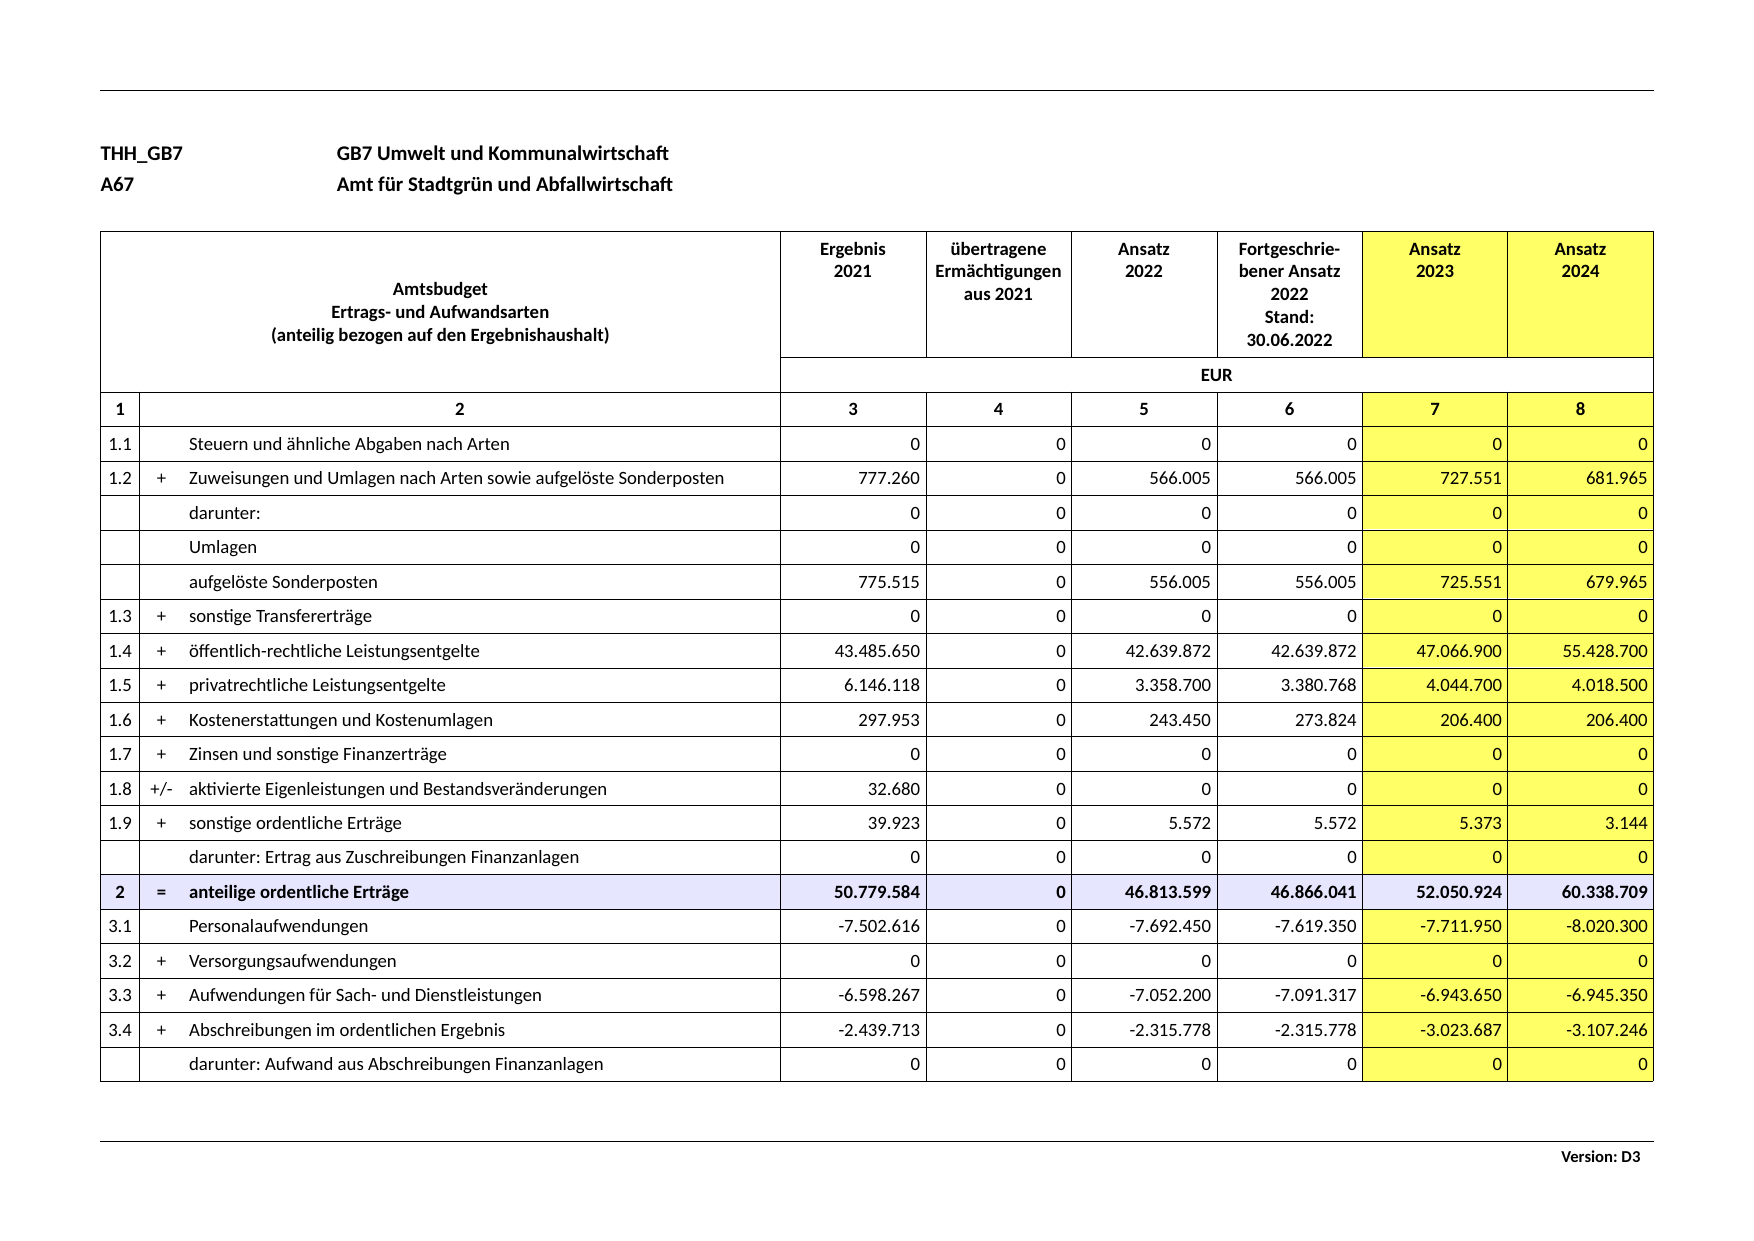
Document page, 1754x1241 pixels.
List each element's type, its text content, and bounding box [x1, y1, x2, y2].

table_cell 0 [781, 944, 926, 978]
table_cell 0 [781, 531, 926, 564]
table_cell 0 [781, 600, 926, 633]
table_cell -7.502.616 [781, 910, 926, 943]
table_cell -2.439.713 [781, 1013, 926, 1047]
table_cell -2.315.778 [1072, 1013, 1217, 1047]
table_cell sonstige Transfererträge [183, 600, 780, 633]
table_cell 1.2 [101, 462, 139, 495]
table_cell 0 [1508, 841, 1653, 874]
table_cell Versorgungsaufwendungen [183, 944, 780, 978]
table_cell + [140, 806, 183, 840]
table_cell 0 [927, 462, 1071, 495]
table_cell 0 [927, 496, 1071, 529]
table_cell [140, 427, 183, 461]
table_cell + [140, 944, 183, 978]
table_cell 0 [927, 806, 1071, 840]
table_cell 3 [781, 393, 926, 426]
table_cell 47.066.900 [1363, 634, 1507, 667]
table_cell 3.1 [101, 910, 139, 943]
table_cell 3.2 [101, 944, 139, 978]
table_cell 0 [1363, 496, 1507, 529]
table_cell 0 [1218, 737, 1362, 771]
table_cell 206.400 [1363, 703, 1507, 736]
table_cell [140, 565, 183, 598]
table_cell 3.380.768 [1218, 669, 1362, 702]
table_cell 566.005 [1072, 462, 1217, 495]
table_cell +/- [140, 772, 183, 805]
table_cell Kostenerstattungen und Kostenumlagen [183, 703, 780, 736]
table_cell 0 [1363, 427, 1507, 461]
table_cell -7.692.450 [1072, 910, 1217, 943]
table_cell 42.639.872 [1072, 634, 1217, 667]
table_header Ansatz 2024 [1508, 232, 1653, 357]
table_cell 556.005 [1218, 565, 1362, 598]
table_cell 0 [1363, 944, 1507, 978]
table_cell darunter: [183, 496, 780, 529]
table_cell 7 [1363, 393, 1507, 426]
table_cell 0 [927, 1048, 1071, 1081]
table_cell 727.551 [1363, 462, 1507, 495]
table_cell -8.020.300 [1508, 910, 1653, 943]
table_cell Aufwendungen für Sach- und Dienstleistungen [183, 979, 780, 1012]
table_cell 5 [1072, 393, 1217, 426]
table_cell [101, 496, 139, 529]
table_cell Zinsen und sonstige Finanzerträge [183, 737, 780, 771]
table_cell 1 [101, 393, 139, 426]
table_cell 1.7 [101, 737, 139, 771]
table_cell 0 [1363, 600, 1507, 633]
table_cell 39.923 [781, 806, 926, 840]
table_cell Steuern und ähnliche Abgaben nach Arten [183, 427, 780, 461]
table_cell sonstige ordentliche Erträge [183, 806, 780, 840]
table_cell 0 [1072, 841, 1217, 874]
table_cell 777.260 [781, 462, 926, 495]
table_cell 0 [927, 979, 1071, 1012]
table_cell 0 [1072, 531, 1217, 564]
table_cell 1.4 [101, 634, 139, 667]
table_cell 0 [927, 703, 1071, 736]
table_cell 4 [927, 393, 1071, 426]
table_cell 6.146.118 [781, 669, 926, 702]
table_cell 1.3 [101, 600, 139, 633]
table_cell Umlagen [183, 531, 780, 564]
table_cell 0 [927, 875, 1071, 909]
text A67 Amt für Stadtgrün und Abfallwirtschaft [100, 172, 1653, 197]
table_cell 1.9 [101, 806, 139, 840]
table_cell 0 [927, 669, 1071, 702]
table_cell 681.965 [1508, 462, 1653, 495]
table_cell 0 [927, 634, 1071, 667]
table_cell 1.6 [101, 703, 139, 736]
table_cell + [140, 634, 183, 667]
table_cell 0 [1072, 427, 1217, 461]
table_cell 0 [927, 737, 1071, 771]
table_cell 0 [1218, 496, 1362, 529]
table_cell 0 [1363, 531, 1507, 564]
table_cell 566.005 [1218, 462, 1362, 495]
table_cell 0 [1072, 737, 1217, 771]
table_cell aktivierte Eigenleistungen und Bestandsveränderungen [183, 772, 780, 805]
table_cell 0 [927, 772, 1071, 805]
table_cell 52.050.924 [1363, 875, 1507, 909]
table_cell darunter: Aufwand aus Abschreibungen Finanzanlagen [183, 1048, 780, 1081]
table_cell 725.551 [1363, 565, 1507, 598]
table_cell [140, 841, 183, 874]
table_cell 1.1 [101, 427, 139, 461]
table_cell [101, 841, 139, 874]
table_cell 0 [1218, 772, 1362, 805]
table_cell [101, 531, 139, 564]
table_cell 1.5 [101, 669, 139, 702]
table_cell 0 [781, 496, 926, 529]
table_cell 0 [1508, 944, 1653, 978]
table_cell [140, 496, 183, 529]
table_cell 0 [927, 427, 1071, 461]
table_cell 0 [1508, 496, 1653, 529]
table_cell 0 [1218, 1048, 1362, 1081]
table_header Ergebnis 2021 [781, 232, 926, 357]
table_cell [140, 531, 183, 564]
table_cell -2.315.778 [1218, 1013, 1362, 1047]
table_cell + [140, 669, 183, 702]
table_cell EUR [781, 358, 1653, 392]
table_cell 0 [1072, 772, 1217, 805]
table_cell -7.091.317 [1218, 979, 1362, 1012]
table_cell 0 [1072, 496, 1217, 529]
table_cell -3.023.687 [1363, 1013, 1507, 1047]
table_cell 46.813.599 [1072, 875, 1217, 909]
table_cell Zuweisungen und Umlagen nach Arten sowie aufgelöste Sonderposten [183, 462, 780, 495]
table_cell -6.598.267 [781, 979, 926, 1012]
table_cell 0 [1508, 427, 1653, 461]
table_cell anteilige ordentliche Erträge [183, 875, 780, 909]
table_cell 1.8 [101, 772, 139, 805]
table_cell 273.824 [1218, 703, 1362, 736]
table_header Ansatz 2023 [1363, 232, 1507, 357]
table_cell -7.619.350 [1218, 910, 1362, 943]
table_cell -6.945.350 [1508, 979, 1653, 1012]
table_cell 0 [927, 944, 1071, 978]
table_cell 3.4 [101, 1013, 139, 1047]
table_cell + [140, 600, 183, 633]
table_cell 0 [1072, 1048, 1217, 1081]
table_cell 556.005 [1072, 565, 1217, 598]
table_cell 43.485.650 [781, 634, 926, 667]
table_header Ansatz 2022 [1072, 232, 1217, 357]
table_cell 0 [1218, 427, 1362, 461]
table_cell 0 [781, 1048, 926, 1081]
table_cell 0 [1363, 1048, 1507, 1081]
table_cell 297.953 [781, 703, 926, 736]
table_cell 0 [1508, 600, 1653, 633]
table_cell 775.515 [781, 565, 926, 598]
table_cell 32.680 [781, 772, 926, 805]
table_cell 0 [1508, 772, 1653, 805]
table_cell -6.943.650 [1363, 979, 1507, 1012]
table_cell 0 [1072, 600, 1217, 633]
table_header Fortgeschrie-bener Ansatz 2022 Stand: 30.06.2022 [1218, 232, 1362, 357]
table_cell 60.338.709 [1508, 875, 1653, 909]
table_cell 0 [927, 565, 1071, 598]
table_cell öffentlich-rechtliche Leistungsentgelte [183, 634, 780, 667]
table_cell [101, 565, 139, 598]
table_cell 206.400 [1508, 703, 1653, 736]
table_header übertragene Ermächtigungen aus 2021 [927, 232, 1071, 357]
table_cell 8 [1508, 393, 1653, 426]
table_cell -7.711.950 [1363, 910, 1507, 943]
table_cell 0 [1363, 737, 1507, 771]
table_cell 0 [1363, 841, 1507, 874]
table_cell [101, 1048, 139, 1081]
table_cell 0 [1218, 600, 1362, 633]
table_cell [140, 910, 183, 943]
table_cell + [140, 1013, 183, 1047]
table_cell = [140, 875, 183, 909]
table_cell 0 [1218, 944, 1362, 978]
table_cell 2 [101, 875, 139, 909]
table_cell 0 [1218, 841, 1362, 874]
table_cell 0 [1508, 737, 1653, 771]
table_cell 0 [1218, 531, 1362, 564]
table_cell 5.572 [1072, 806, 1217, 840]
table_cell 2 [140, 393, 780, 426]
table_cell 243.450 [1072, 703, 1217, 736]
table_cell 50.779.584 [781, 875, 926, 909]
table_cell 6 [1218, 393, 1362, 426]
table_cell 0 [927, 600, 1071, 633]
table_cell Personalaufwendungen [183, 910, 780, 943]
table_cell 0 [927, 910, 1071, 943]
table_cell + [140, 979, 183, 1012]
table_cell 0 [781, 427, 926, 461]
table_cell 4.044.700 [1363, 669, 1507, 702]
table_cell 0 [927, 1013, 1071, 1047]
table_cell 5.572 [1218, 806, 1362, 840]
table_cell -7.052.200 [1072, 979, 1217, 1012]
table_cell 4.018.500 [1508, 669, 1653, 702]
table_cell 0 [927, 531, 1071, 564]
table_cell 679.965 [1508, 565, 1653, 598]
table_cell 0 [781, 841, 926, 874]
table_cell 3.144 [1508, 806, 1653, 840]
text THH_GB7 GB7 Umwelt und Kommunalwirtschaft [100, 140, 1653, 166]
table_cell privatrechtliche Leistungsentgelte [183, 669, 780, 702]
table_cell 3.3 [101, 979, 139, 1012]
table_cell [140, 1048, 183, 1081]
table_cell 42.639.872 [1218, 634, 1362, 667]
table_header Amtsbudget Ertrags- und Aufwandsarten (anteilig bezogen auf den Ergebnishaushalt) [101, 232, 780, 392]
table_cell 0 [1508, 531, 1653, 564]
table_cell -3.107.246 [1508, 1013, 1653, 1047]
table_cell + [140, 703, 183, 736]
table_cell 5.373 [1363, 806, 1507, 840]
table_cell + [140, 462, 183, 495]
table_cell Abschreibungen im ordentlichen Ergebnis [183, 1013, 780, 1047]
table_cell 46.866.041 [1218, 875, 1362, 909]
table_cell darunter: Ertrag aus Zuschreibungen Finanzanlagen [183, 841, 780, 874]
table_cell 0 [781, 737, 926, 771]
table_cell 0 [1508, 1048, 1653, 1081]
table_cell 55.428.700 [1508, 634, 1653, 667]
table_cell aufgelöste Sonderposten [183, 565, 780, 598]
table_cell 0 [1363, 772, 1507, 805]
table_cell 0 [1072, 944, 1217, 978]
table_cell + [140, 737, 183, 771]
table_cell 0 [927, 841, 1071, 874]
table_cell 3.358.700 [1072, 669, 1217, 702]
